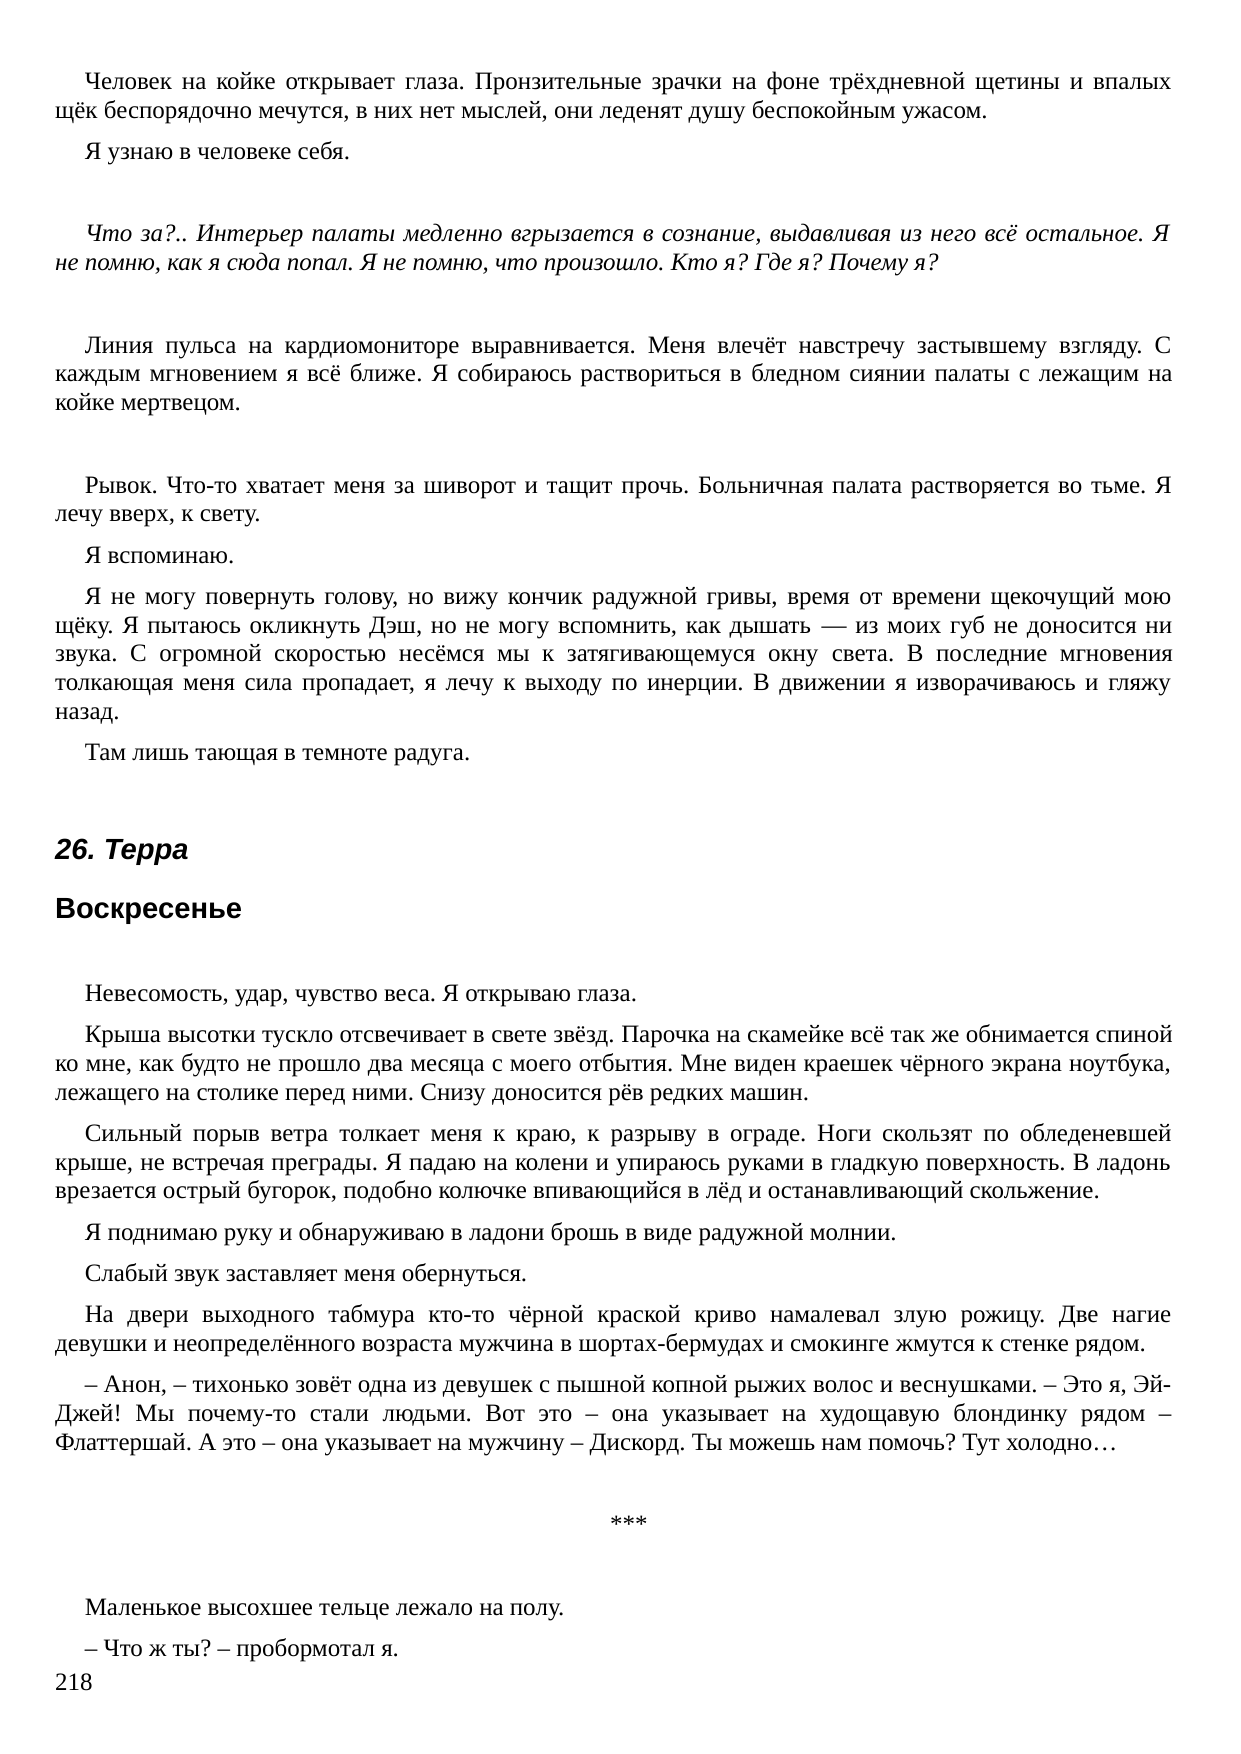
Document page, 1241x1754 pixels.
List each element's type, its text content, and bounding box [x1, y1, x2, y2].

subtitle 26. Терра [55, 832, 1173, 866]
text Невесомость, удар, чувство веса. Я открываю глаза. [55, 978, 1173, 1007]
text Сильный порыв ветра толкает меня к краю, к разрыву в ограде. Ноги скользят по обледеневшей крыше, не встречая преграды. Я падаю на колени и упираюсь руками в гладкую поверхность. В ладонь врезается острый бугорок, подобно колючке впивающийся в лёд и останавливающий скольжение. [55, 1118, 1173, 1204]
text Крыша высотки тускло отсвечивает в свете звёзд. Парочка на скамейке всё так же обнимается спиной ко мне, как будто не прошло два месяца с моего отбытия. Мне виден краешек чёрного экрана ноутбука, лежащего на столике перед ними. Снизу доносится рёв редких машин. [55, 1019, 1173, 1106]
text Маленькое высохшее тельце лежало на полу. [55, 1592, 1173, 1621]
text – Что ж ты? – пробормотал я. [55, 1633, 1173, 1662]
text Я вспоминаю. [55, 540, 1173, 568]
text Линия пульса на кардиомониторе выравнивается. Меня влечёт навстречу застывшему взгляду. С каждым мгновением я всё ближе. Я собираюсь раствориться в бледном сиянии палаты с лежащим на койке мертвецом. [55, 330, 1173, 416]
text Человек на койке открывает глаза. Пронзительные зрачки на фоне трёхдневной щетины и впалых щёк беспорядочно мечутся, в них нет мыслей, они леденят душу беспокойным ужасом. [55, 66, 1173, 123]
text Я узнаю в человеке себя. [55, 136, 1173, 165]
text *** [55, 1509, 1173, 1538]
text На двери выходного табмура кто-то чёрной краской криво намалевал злую рожицу. Две нагие девушки и неопределённого возраста мужчина в шортах-бермудах и смокинге жмутся к стенке рядом. [55, 1299, 1173, 1357]
text – Анон, – тихонько зовёт одна из девушек с пышной копной рыжих волос и веснушками. – Это я, Эй-Джей! Мы почему-то стали людьми. Вот это – она указывает на худощавую блондинку рядом – Флаттершай. А это – она указывает на мужчину – Дискорд. Ты можешь нам помочь? Тут холодно… [55, 1369, 1173, 1456]
text Слабый звук заставляет меня обернуться. [55, 1258, 1173, 1287]
text Я не могу повернуть голову, но вижу кончик радужной гривы, время от времени щекочущий мою щёку. Я пытаюсь окликнуть Дэш, но не могу вспомнить, как дышать — из моих губ не доносится ни звука. С огромной скоростью несёмся мы к затягивающемуся окну света. В последние мгновения толкающая меня сила пропадает, я лечу к выходу по инерции. В движении я изворачиваюсь и гляжу назад. [55, 581, 1173, 725]
text Там лишь тающая в темноте радуга. [55, 737, 1173, 766]
text Что за?.. Интерьер палаты медленно вгрызается в сознание, выдавливая из него всё остальное. Я не помню, как я сюда попал. Я не помню, что произошло. Кто я? Где я? Почему я? [55, 218, 1173, 276]
text Я поднимаю руку и обнаруживаю в ладони брошь в виде радужной молнии. [55, 1217, 1173, 1246]
text Рывок. Что-то хватает меня за шиворот и тащит прочь. Больничная палата растворяется во тьме. Я лечу вверх, к свету. [55, 470, 1173, 527]
subtitle Воскресенье [55, 891, 1173, 924]
